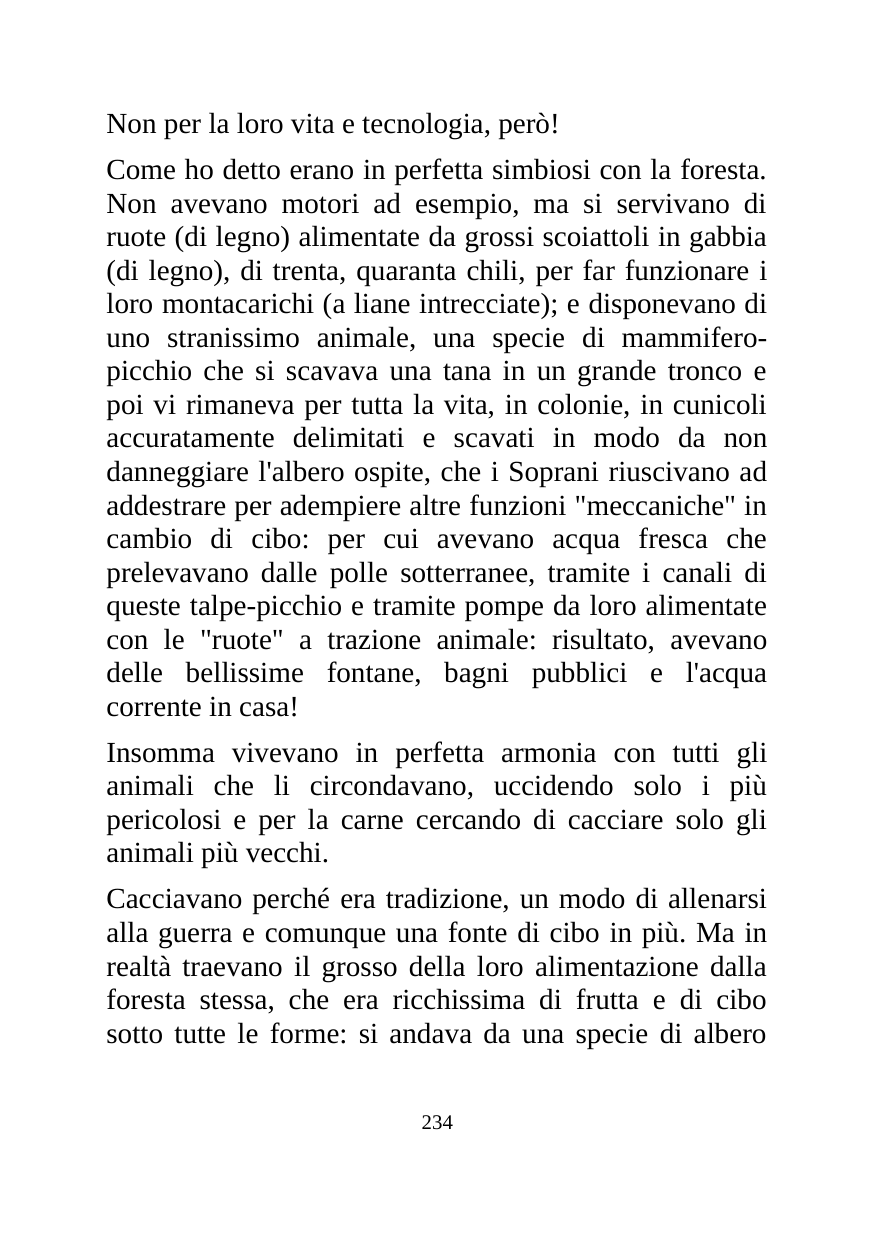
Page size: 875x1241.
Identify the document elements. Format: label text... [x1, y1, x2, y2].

text Insomma vivevano in perfetta armonia con tutti gli animali che li circondavano, uccidendo solo i più pericolosi e per la carne cercando di cacciare solo gli animali più vecchi. [106, 735, 768, 869]
text Cacciavano perché era tradizione, un modo di allenarsi alla guerra e comunque una fonte di cibo in più. Ma in realtà traevano il grosso della loro alimentazione dalla foresta stessa, che era ricchissima di frutta e di cibo sotto tutte le forme: si andava da una specie di albero [106, 882, 768, 1049]
text Come ho detto erano in perfetta simbiosi con la foresta. Non avevano motori ad esempio, ma si servivano di ruote (di legno) alimentate da grossi scoiattoli in gabbia (di legno), di trenta, quaranta chili, per far funzionare i loro montacarichi (a liane intrecciate); e disponevano di uno stranissimo animale, una specie di mammifero-picchio che si scavava una tana in un grande tronco e poi vi rimaneva per tutta la vita, in colonie, in cunicoli accuratamente delimitati e scavati in modo da non danneggiare l'albero ospite, che i Soprani riuscivano ad addestrare per adempiere altre funzioni "meccaniche" in cambio di cibo: per cui avevano acqua fresca che prelevavano dalle polle sotterranee, tramite i canali di queste talpe-picchio e tramite pompe da loro alimentate con le "ruote" a trazione animale: risultato, avevano delle bellissime fontane, bagni pubblici e l'acqua corrente in casa! [106, 152, 768, 722]
text Non per la loro vita e tecnologia, però! [106, 106, 768, 140]
